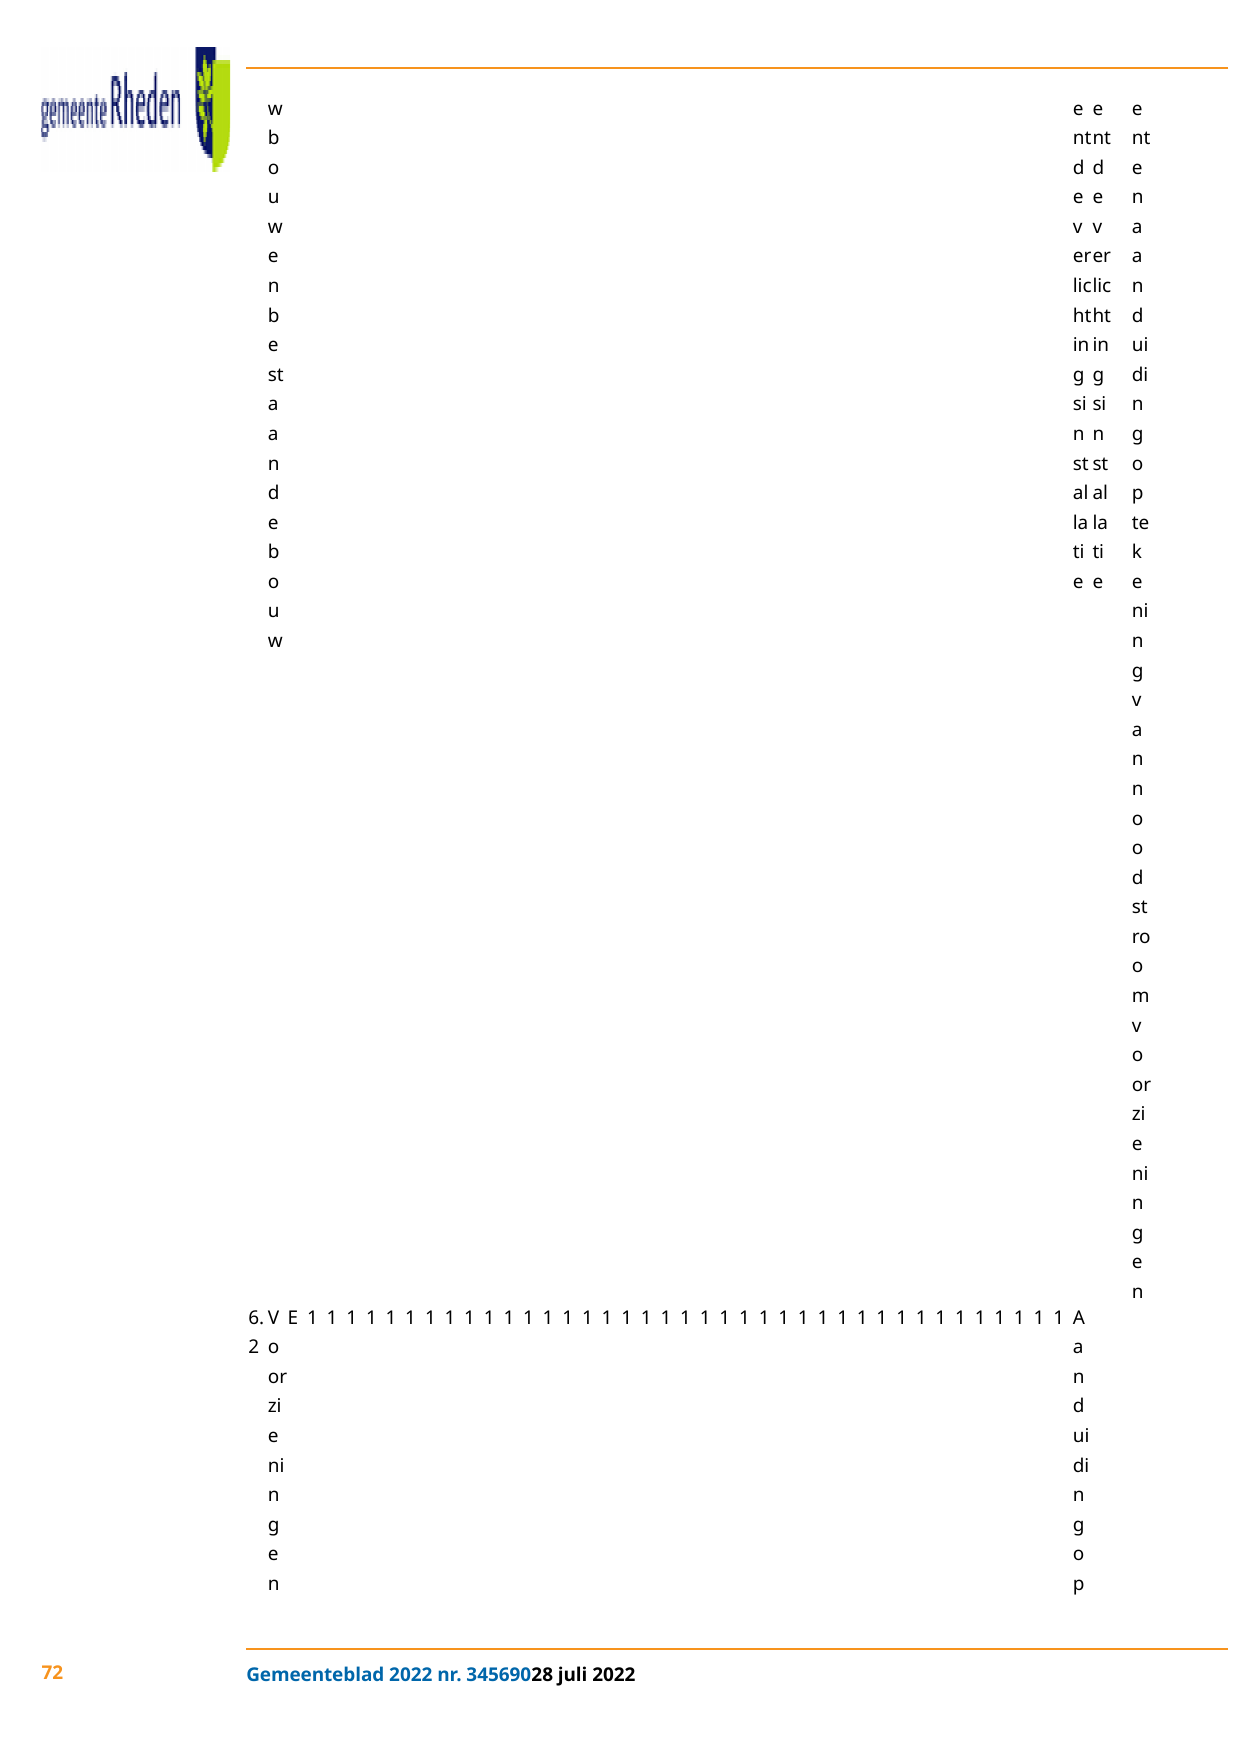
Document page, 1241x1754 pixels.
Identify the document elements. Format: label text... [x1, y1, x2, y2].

table_cell [346, 95, 366, 1304]
table_cell 1 [484, 1304, 503, 1596]
table_cell [1112, 1304, 1132, 1596]
table_cell [484, 95, 503, 1304]
table_cell [405, 95, 425, 1304]
table_cell [798, 95, 817, 1304]
table_cell 1 [798, 1304, 817, 1596]
table_cell [896, 95, 916, 1304]
table_cell [582, 95, 601, 1304]
table_cell [955, 95, 974, 1304]
table_cell [916, 95, 935, 1304]
table_cell 1 [916, 1304, 935, 1596]
table_cell 1 [837, 1304, 857, 1596]
table_cell [1014, 95, 1033, 1304]
table_cell 1 [876, 1304, 896, 1596]
table_cell E [287, 1304, 307, 1596]
table_cell 1 [601, 1304, 621, 1596]
table_cell [326, 95, 346, 1304]
table_cell [660, 95, 680, 1304]
table_cell [739, 95, 758, 1304]
table_cell 1 [503, 1304, 523, 1596]
table_cell [1033, 95, 1053, 1304]
table_cell [385, 95, 405, 1304]
table_cell [1092, 1304, 1112, 1596]
table_cell 1 [759, 1304, 778, 1596]
table_cell [366, 95, 385, 1304]
table_cell 1 [1033, 1304, 1053, 1596]
table_cell 1 [994, 1304, 1014, 1596]
table_cell 1 [405, 1304, 425, 1596]
table_cell 1 [719, 1304, 739, 1596]
table_cell wbouw en bestaande bouw [268, 95, 287, 1304]
table_cell Voorzieningen [268, 1304, 287, 1596]
table_cell [700, 95, 719, 1304]
table_cell 1 [582, 1304, 601, 1596]
table_cell 1 [935, 1304, 955, 1596]
table_cell 1 [621, 1304, 641, 1596]
table_cell [818, 95, 837, 1304]
table_cell [975, 95, 994, 1304]
table_cell 1 [346, 1304, 366, 1596]
table_cell [759, 95, 778, 1304]
table_cell [523, 95, 542, 1304]
table_cell 1 [700, 1304, 719, 1596]
table_cell 1 [660, 1304, 680, 1596]
table_cell [464, 95, 483, 1304]
table_cell [1112, 95, 1132, 1304]
table_cell [621, 95, 641, 1304]
table_cell 6.2 [248, 1304, 268, 1596]
table_cell 1 [1014, 1304, 1033, 1596]
table_cell [307, 95, 326, 1304]
table_cell 1 [326, 1304, 346, 1596]
table_cell 1 [543, 1304, 562, 1596]
table_cell 1 [1053, 1304, 1073, 1596]
table_cell [543, 95, 562, 1304]
table_cell 1 [523, 1304, 542, 1596]
table_cell 1 [366, 1304, 385, 1596]
table_cell [601, 95, 621, 1304]
table_cell 1 [680, 1304, 699, 1596]
table_cell 1 [425, 1304, 444, 1596]
table_cell [837, 95, 857, 1304]
table_cell 1 [641, 1304, 660, 1596]
picture [41, 47, 231, 172]
table_cell [876, 95, 896, 1304]
table_cell 1 [739, 1304, 758, 1596]
table_cell [719, 95, 739, 1304]
table_cell 1 [385, 1304, 405, 1596]
table_cell [778, 95, 798, 1304]
table_cell [444, 95, 464, 1304]
table_cell [994, 95, 1014, 1304]
table_cell 1 [562, 1304, 582, 1596]
table_cell 1 [778, 1304, 798, 1596]
table_cell [425, 95, 444, 1304]
table_cell ent de verlichtingsinstallatie [1092, 95, 1112, 1304]
table_cell [1132, 1304, 1152, 1596]
table_cell [562, 95, 582, 1304]
table_cell ent en aanduiding op tekening van noodstroomvoorzieningen [1132, 95, 1152, 1304]
table_cell 1 [857, 1304, 876, 1596]
table_cell [287, 95, 307, 1304]
table_cell 1 [464, 1304, 483, 1596]
table_cell 1 [307, 1304, 326, 1596]
table_cell [935, 95, 955, 1304]
table_cell Aanduiding op [1073, 1304, 1092, 1596]
table_cell [503, 95, 523, 1304]
table_cell ent de verlichtingsinstallatie [1073, 95, 1092, 1304]
table_cell [857, 95, 876, 1304]
table_cell 1 [975, 1304, 994, 1596]
table_cell [248, 95, 268, 1304]
table_cell [680, 95, 699, 1304]
table_cell [1053, 95, 1073, 1304]
table_cell 1 [818, 1304, 837, 1596]
table_cell 1 [444, 1304, 464, 1596]
table_cell 1 [955, 1304, 974, 1596]
table_cell [641, 95, 660, 1304]
table_cell 1 [896, 1304, 916, 1596]
